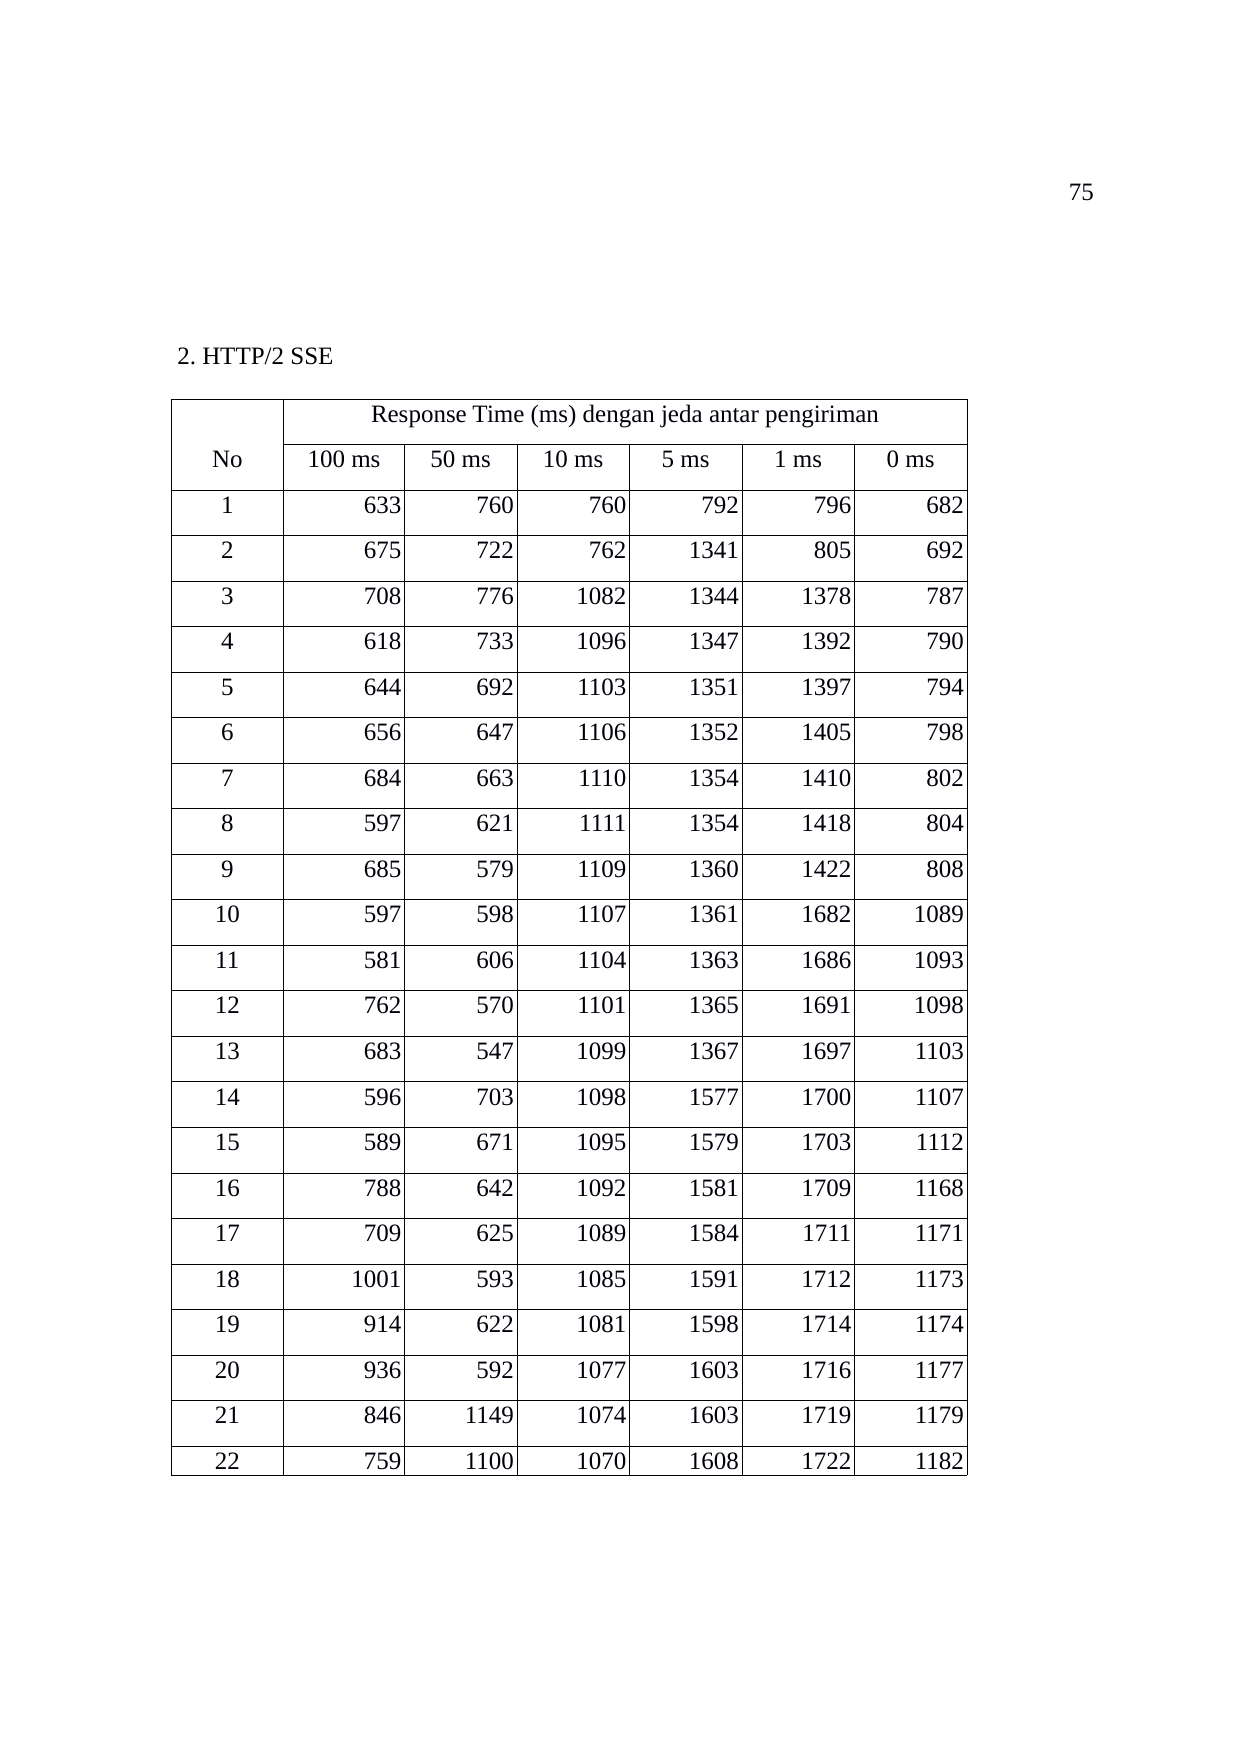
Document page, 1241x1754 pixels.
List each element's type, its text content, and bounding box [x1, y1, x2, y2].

table_cell 1418 [743, 809, 854, 854]
table_cell 598 [405, 900, 517, 945]
table_header No [172, 400, 283, 490]
table_cell 1173 [855, 1265, 967, 1309]
table_cell 1111 [518, 809, 629, 854]
table_cell 1174 [855, 1310, 967, 1354]
table_cell 621 [405, 809, 517, 854]
table_cell 11 [172, 946, 283, 990]
table_cell 547 [405, 1037, 517, 1081]
table_cell 1099 [518, 1037, 629, 1081]
table_cell 19 [172, 1310, 283, 1354]
table_cell 790 [855, 627, 967, 672]
table_cell 684 [284, 764, 404, 808]
table_cell 1179 [855, 1401, 967, 1446]
table_cell 1103 [855, 1037, 967, 1081]
table_cell 794 [855, 673, 967, 717]
table_cell 18 [172, 1265, 283, 1309]
table_cell 808 [855, 855, 967, 899]
table_cell 1598 [630, 1310, 742, 1354]
table_cell 1107 [855, 1082, 967, 1127]
table_cell 1352 [630, 718, 742, 763]
table_cell 692 [855, 536, 967, 581]
table_cell 0 ms [855, 445, 967, 490]
table_cell 796 [743, 491, 854, 535]
table_cell 762 [518, 536, 629, 581]
table_cell 1171 [855, 1219, 967, 1263]
table_cell 100 ms [284, 445, 404, 490]
table_cell 804 [855, 809, 967, 854]
table_cell 1101 [518, 991, 629, 1036]
table_cell 1110 [518, 764, 629, 808]
table_cell 14 [172, 1082, 283, 1127]
table_cell 1697 [743, 1037, 854, 1081]
table_cell 787 [855, 582, 967, 626]
table_cell 733 [405, 627, 517, 672]
table_cell 21 [172, 1401, 283, 1446]
table_cell 7 [172, 764, 283, 808]
table_cell 1 ms [743, 445, 854, 490]
table_cell 1716 [743, 1356, 854, 1400]
table_cell 1700 [743, 1082, 854, 1127]
table_cell 1092 [518, 1174, 629, 1218]
table_cell 625 [405, 1219, 517, 1263]
table_cell 788 [284, 1174, 404, 1218]
table_cell 802 [855, 764, 967, 808]
table_cell 1341 [630, 536, 742, 581]
table_cell 1096 [518, 627, 629, 672]
table_cell 10 [172, 900, 283, 945]
text 2. HTTP/2 SSE [177, 341, 1093, 370]
table_cell 1098 [855, 991, 967, 1036]
table_cell 936 [284, 1356, 404, 1400]
table_cell 1098 [518, 1082, 629, 1127]
table_cell 570 [405, 991, 517, 1036]
table_cell 683 [284, 1037, 404, 1081]
table_cell 762 [284, 991, 404, 1036]
table_cell 805 [743, 536, 854, 581]
table_cell 1074 [518, 1401, 629, 1446]
table_cell 1363 [630, 946, 742, 990]
table_cell 592 [405, 1356, 517, 1400]
table_cell 622 [405, 1310, 517, 1354]
table_cell 1603 [630, 1356, 742, 1400]
table_cell 1109 [518, 855, 629, 899]
table_cell 1347 [630, 627, 742, 672]
table_cell 1082 [518, 582, 629, 626]
table_cell 663 [405, 764, 517, 808]
table_cell 1104 [518, 946, 629, 990]
table_cell 1354 [630, 764, 742, 808]
table_cell 5 ms [630, 445, 742, 490]
table_cell 597 [284, 809, 404, 854]
table_cell 20 [172, 1356, 283, 1400]
table_cell 1405 [743, 718, 854, 763]
table_cell 760 [518, 491, 629, 535]
table_cell 642 [405, 1174, 517, 1218]
table_cell 12 [172, 991, 283, 1036]
table_cell 618 [284, 627, 404, 672]
table_cell 1712 [743, 1265, 854, 1309]
table_cell 1107 [518, 900, 629, 945]
table_cell 6 [172, 718, 283, 763]
table_cell 1089 [855, 900, 967, 945]
table_cell 1361 [630, 900, 742, 945]
table_cell 22 [172, 1447, 283, 1474]
table_cell 1367 [630, 1037, 742, 1081]
table_cell 685 [284, 855, 404, 899]
table_cell 1608 [630, 1447, 742, 1474]
table_cell 709 [284, 1219, 404, 1263]
table_cell 1365 [630, 991, 742, 1036]
table_cell 1112 [855, 1128, 967, 1172]
table_cell 1397 [743, 673, 854, 717]
table_cell 1719 [743, 1401, 854, 1446]
table_cell 13 [172, 1037, 283, 1081]
table_cell 1591 [630, 1265, 742, 1309]
table_cell 1168 [855, 1174, 967, 1218]
table_cell 4 [172, 627, 283, 672]
table_cell 1422 [743, 855, 854, 899]
table_cell 1711 [743, 1219, 854, 1263]
table_cell 682 [855, 491, 967, 535]
table_cell 1344 [630, 582, 742, 626]
table_cell 1093 [855, 946, 967, 990]
table_cell 1714 [743, 1310, 854, 1354]
table_cell 1106 [518, 718, 629, 763]
table_cell 1351 [630, 673, 742, 717]
table_cell 1691 [743, 991, 854, 1036]
table_cell 3 [172, 582, 283, 626]
table_cell 633 [284, 491, 404, 535]
table_cell 647 [405, 718, 517, 763]
table_cell 1100 [405, 1447, 517, 1474]
table_cell 1089 [518, 1219, 629, 1263]
table_cell 692 [405, 673, 517, 717]
table_cell 1103 [518, 673, 629, 717]
table_cell 16 [172, 1174, 283, 1218]
table_cell 1581 [630, 1174, 742, 1218]
table_cell 914 [284, 1310, 404, 1354]
table_cell 1081 [518, 1310, 629, 1354]
table_cell 1 [172, 491, 283, 535]
table_cell 5 [172, 673, 283, 717]
table_cell 722 [405, 536, 517, 581]
table_cell 1392 [743, 627, 854, 672]
table_cell 776 [405, 582, 517, 626]
table_cell 671 [405, 1128, 517, 1172]
table_cell 9 [172, 855, 283, 899]
table_cell 1584 [630, 1219, 742, 1263]
table_cell 596 [284, 1082, 404, 1127]
table_cell 593 [405, 1265, 517, 1309]
table_cell 1410 [743, 764, 854, 808]
table_cell 1703 [743, 1128, 854, 1172]
table_cell 1177 [855, 1356, 967, 1400]
table_cell 1378 [743, 582, 854, 626]
table_cell 760 [405, 491, 517, 535]
table_cell 10 ms [518, 445, 629, 490]
table_cell 1095 [518, 1128, 629, 1172]
table_cell 1070 [518, 1447, 629, 1474]
table_cell 644 [284, 673, 404, 717]
table_cell 1354 [630, 809, 742, 854]
table_cell 708 [284, 582, 404, 626]
table_cell 703 [405, 1082, 517, 1127]
table_cell 1149 [405, 1401, 517, 1446]
table_cell 606 [405, 946, 517, 990]
table_cell 846 [284, 1401, 404, 1446]
table_cell 759 [284, 1447, 404, 1474]
table_cell 1085 [518, 1265, 629, 1309]
table_header Response Time (ms) dengan jeda antar pengiriman [284, 400, 967, 444]
table_cell 50 ms [405, 445, 517, 490]
table_cell 2 [172, 536, 283, 581]
table_cell 597 [284, 900, 404, 945]
table_cell 675 [284, 536, 404, 581]
table_cell 798 [855, 718, 967, 763]
table_cell 1577 [630, 1082, 742, 1127]
table_cell 1722 [743, 1447, 854, 1474]
table_cell 8 [172, 809, 283, 854]
table_cell 589 [284, 1128, 404, 1172]
table_cell 1360 [630, 855, 742, 899]
table_cell 581 [284, 946, 404, 990]
table_cell 1077 [518, 1356, 629, 1400]
table_cell 1001 [284, 1265, 404, 1309]
table_cell 17 [172, 1219, 283, 1263]
table_cell 579 [405, 855, 517, 899]
table_cell 792 [630, 491, 742, 535]
table_cell 1182 [855, 1447, 967, 1474]
table_cell 1579 [630, 1128, 742, 1172]
table_cell 1686 [743, 946, 854, 990]
table_cell 656 [284, 718, 404, 763]
table_cell 1603 [630, 1401, 742, 1446]
table_cell 15 [172, 1128, 283, 1172]
table_cell 1682 [743, 900, 854, 945]
table_cell 1709 [743, 1174, 854, 1218]
